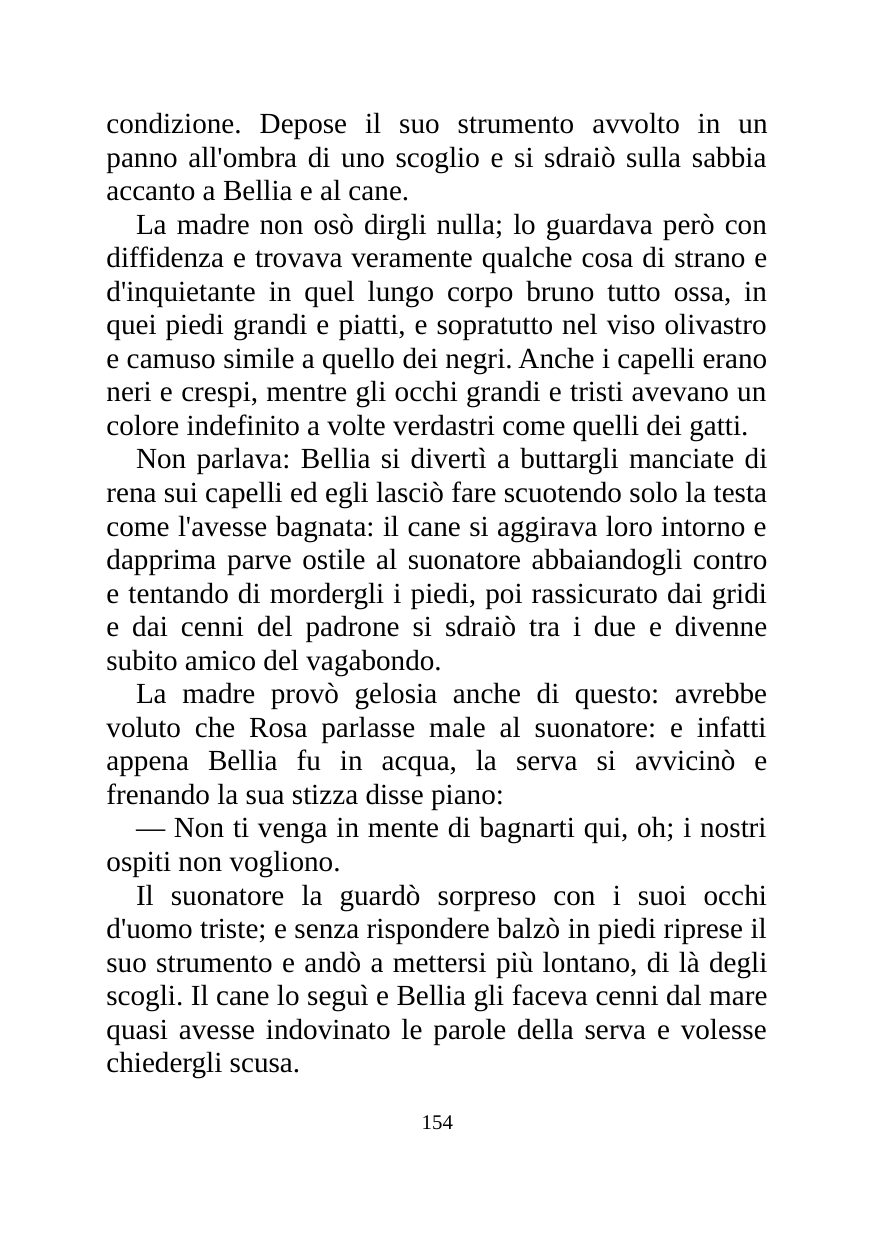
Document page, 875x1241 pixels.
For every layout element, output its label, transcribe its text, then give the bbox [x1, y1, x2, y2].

text La madre non osò dirgli nulla; lo guardava però con diffidenza e trovava veramente qualche cosa di strano e d'inquietante in quel lungo corpo bruno tutto ossa, in quei piedi grandi e piatti, e sopratutto nel viso olivastro e camuso simile a quello dei negri. Anche i capelli erano neri e crespi, mentre gli occhi grandi e tristi avevano un colore indefinito a volte verdastri come quelli dei gatti. [106, 207, 768, 442]
text Il suonatore la guardò sorpreso con i suoi occhi d'uomo triste; e senza rispondere balzò in piedi riprese il suo strumento e andò a mettersi più lontano, di là degli scogli. Il cane lo seguì e Bellia gli faceva cenni dal mare quasi avesse indovinato le parole della serva e volesse chiedergli scusa. [106, 878, 768, 1079]
text Non parlava: Bellia si divertì a buttargli manciate di rena sui capelli ed egli lasciò fare scuotendo solo la testa come l'avesse bagnata: il cane si aggirava loro intorno e dapprima parve ostile al suonatore abbaiandogli contro e tentando di mordergli i piedi, poi rassicurato dai gridi e dai cenni del padrone si sdraiò tra i due e divenne subito amico del vagabondo. [106, 442, 768, 676]
text condizione. Depose il suo strumento avvolto in un panno all'ombra di uno scoglio e si sdraiò sulla sabbia accanto a Bellia e al cane. [106, 106, 768, 207]
text La madre provò gelosia anche di questo: avrebbe voluto che Rosa parlasse male al suonatore: e infatti appena Bellia fu in acqua, la serva si avvicinò e frenando la sua stizza disse piano: [106, 676, 768, 811]
text — Non ti venga in mente di bagnarti qui, oh; i nostri ospiti non vogliono. [106, 811, 768, 878]
